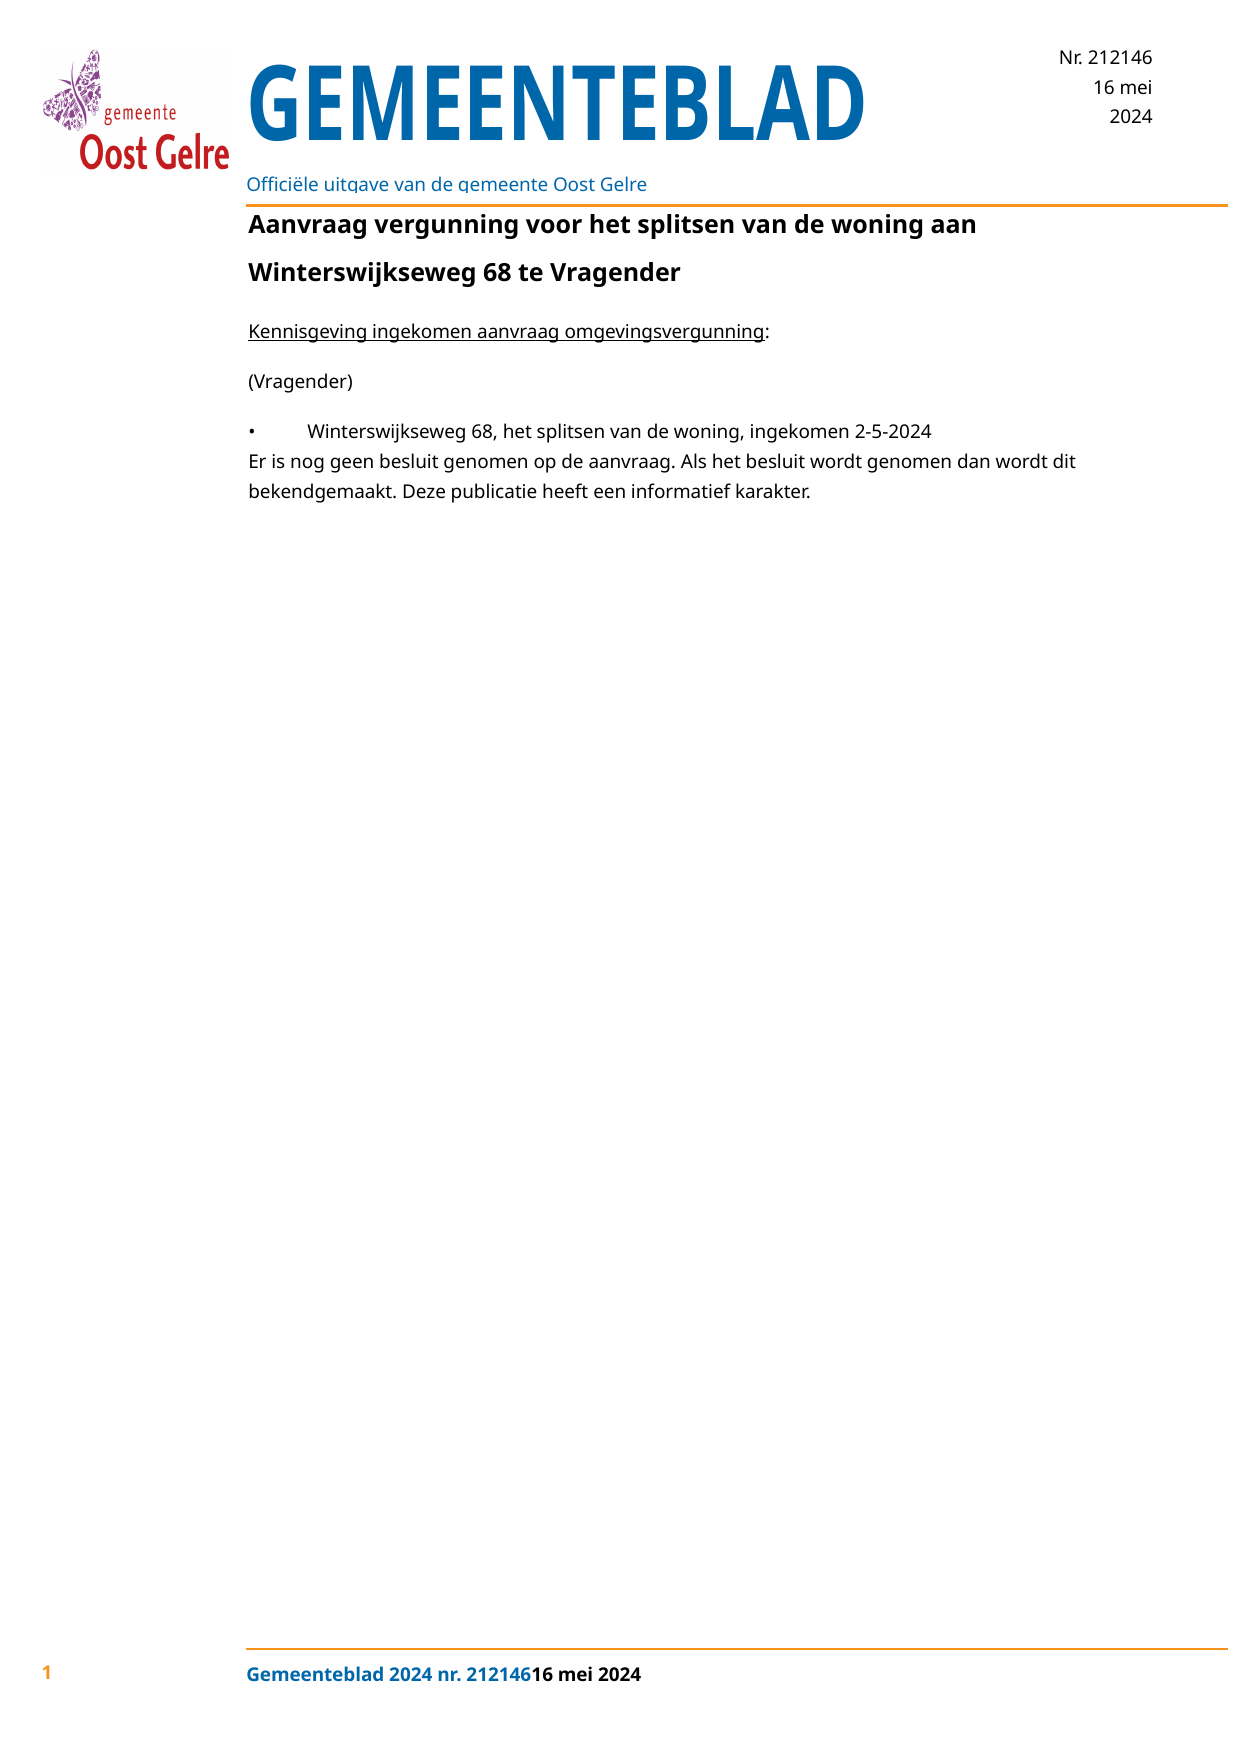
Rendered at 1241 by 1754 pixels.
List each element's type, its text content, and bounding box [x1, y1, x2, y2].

text Er is nog geen besluit genomen op de aanvraag. Als het besluit wordt genomen dan wordt dit bekendgemaakt. Deze publicatie heeft een informatief karakter. [248, 448, 1152, 504]
text Aanvraag vergunning voor het splitsen van de woning aan Winterswijkseweg 68 te Vragender [248, 207, 1152, 288]
text Kennisgeving ingekomen aanvraag omgevingsvergunning: [248, 318, 1152, 344]
text (Vragender) [248, 368, 1152, 394]
list Winterswijkseweg 68, het splitsen van de woning, ingekomen 2-5-2024 [248, 419, 1152, 444]
picture [41, 47, 231, 172]
